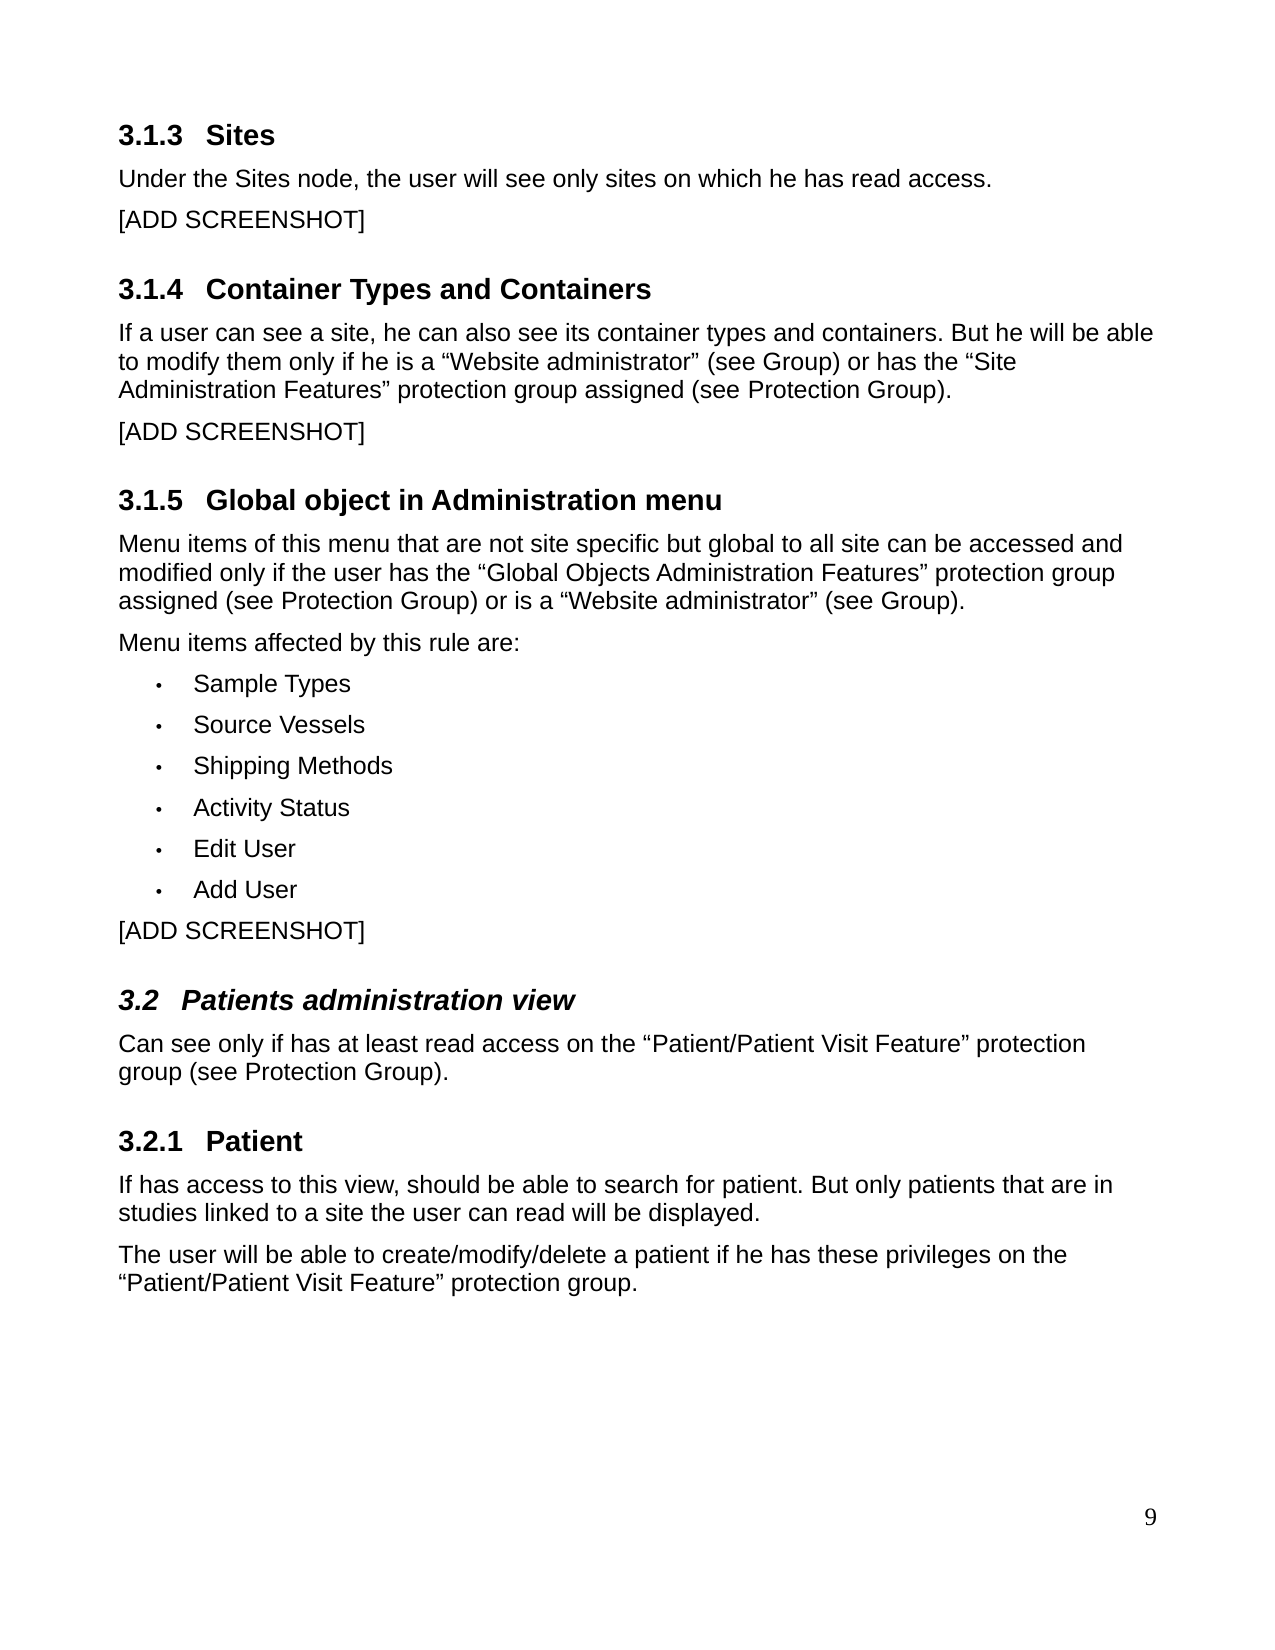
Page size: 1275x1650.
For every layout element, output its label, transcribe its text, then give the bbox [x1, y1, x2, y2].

list Sample Types [156, 669, 1157, 697]
text If a user can see a site, he can also see its container types and containers. But he will be able to modify them only if he is a “Website administrator” (see Group) or has the “Site Administration Features” protection group assigned (see Protection Group). [118, 318, 1157, 404]
subtitle Patients administration view [118, 982, 1157, 1016]
text Can see only if has at least read access on the “Patient/Patient Visit Feature” protection group (see Protection Group). [118, 1028, 1157, 1086]
text The user will be able to create/modify/delete a patient if he has these privileges on the “Patient/Patient Visit Feature” protection group. [118, 1239, 1157, 1297]
list Source Vessels [156, 710, 1157, 739]
text [ADD SCREENSHOT] [118, 205, 1157, 234]
text If has access to this view, should be able to search for patient. But only patients that are in studies linked to a site the user can read will be displayed. [118, 1169, 1157, 1227]
text Menu items affected by this rule are: [118, 627, 1157, 656]
text [ADD SCREENSHOT] [118, 916, 1157, 945]
list Edit User [156, 834, 1157, 862]
text Under the Sites node, the user will see only sites on which he has read access. [118, 164, 1157, 193]
subtitle Global object in Administration menu [118, 483, 1157, 516]
text [ADD SCREENSHOT] [118, 416, 1157, 445]
subtitle Patient [118, 1123, 1157, 1157]
list Add User [156, 875, 1157, 904]
list Activity Status [156, 792, 1157, 821]
text Menu items of this menu that are not site specific but global to all site can be accessed and modified only if the user has the “Global Objects Administration Features” protection group assigned (see Protection Group) or is a “Website administrator” (see Group). [118, 529, 1157, 615]
list Shipping Methods [156, 751, 1157, 780]
subtitle Sites [118, 118, 1157, 152]
subtitle Container Types and Containers [118, 272, 1157, 305]
